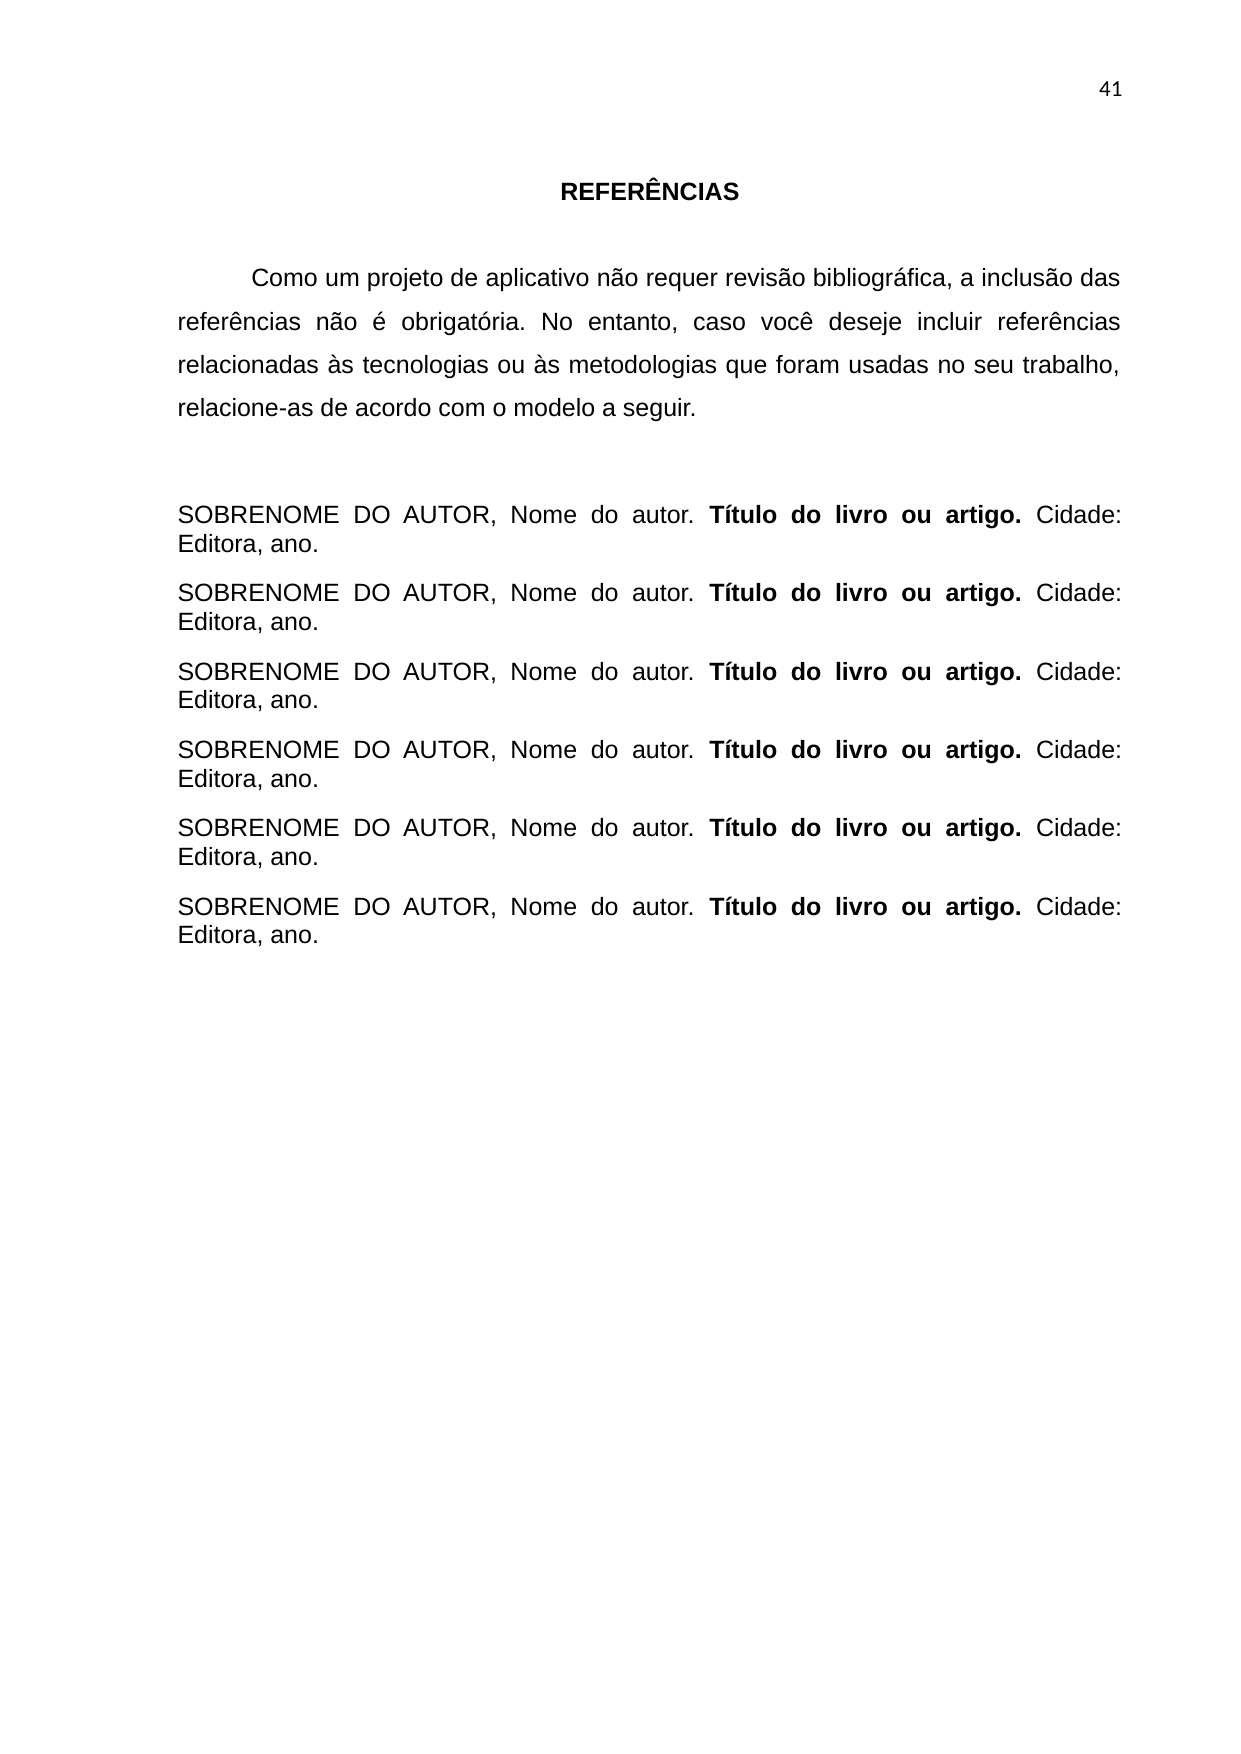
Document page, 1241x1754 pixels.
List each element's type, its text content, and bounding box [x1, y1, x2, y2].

text SOBRENOME DO AUTOR, Nome do autor. Título do livro ou artigo. Cidade: Editora, ano. [177, 813, 1122, 871]
text SOBRENOME DO AUTOR, Nome do autor. Título do livro ou artigo. Cidade: Editora, ano. [177, 500, 1122, 557]
text SOBRENOME DO AUTOR, Nome do autor. Título do livro ou artigo. Cidade: Editora, ano. [177, 657, 1122, 714]
text SOBRENOME DO AUTOR, Nome do autor. Título do livro ou artigo. Cidade: Editora, ano. [177, 735, 1122, 792]
text Como um projeto de aplicativo não requer revisão bibliográfica, a inclusão das referências não é obrigatória. No entanto, caso você deseje incluir referências relacionadas às tecnologias ou às metodologias que foram usadas no seu trabalho, relacione-as de acordo com o modelo a seguir. [177, 263, 1122, 422]
subtitle REFERÊNCIAS [177, 177, 1122, 206]
text SOBRENOME DO AUTOR, Nome do autor. Título do livro ou artigo. Cidade: Editora, ano. [177, 892, 1122, 949]
text SOBRENOME DO AUTOR, Nome do autor. Título do livro ou artigo. Cidade: Editora, ano. [177, 578, 1122, 636]
